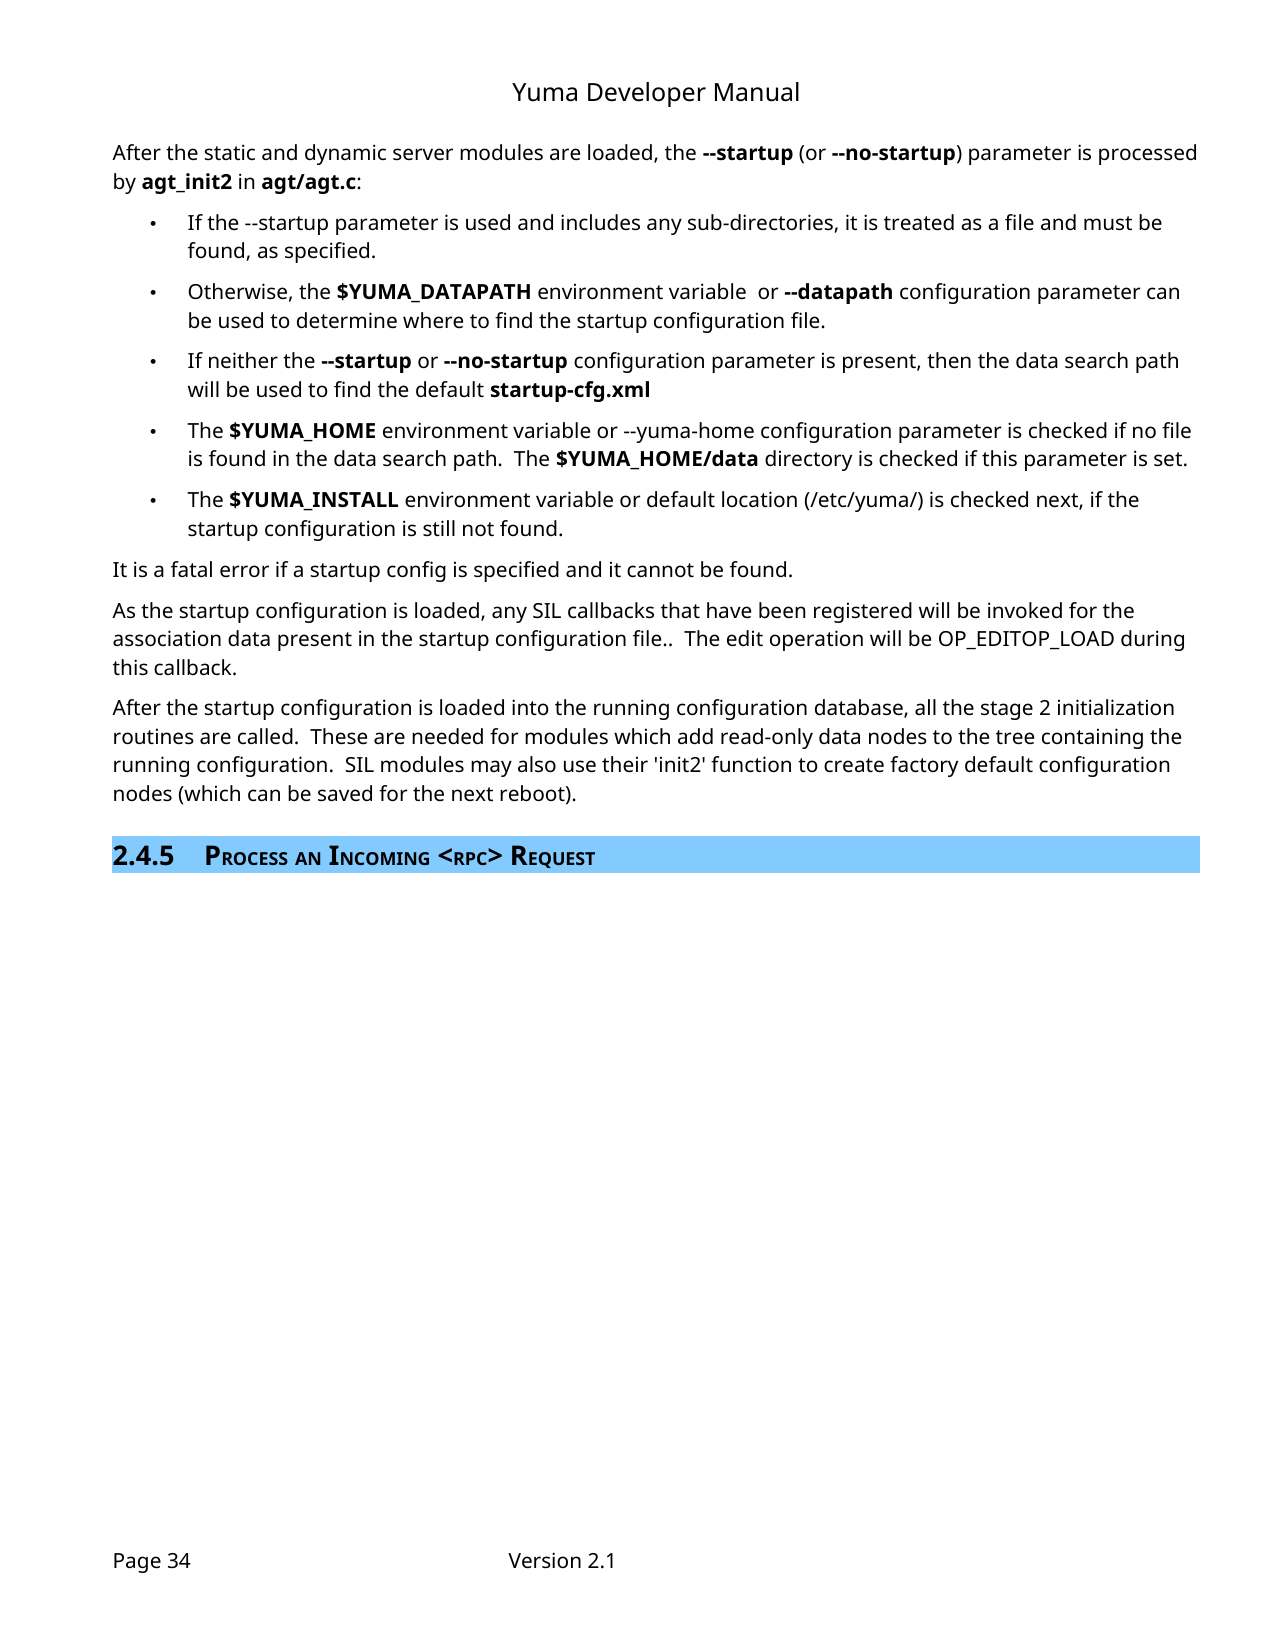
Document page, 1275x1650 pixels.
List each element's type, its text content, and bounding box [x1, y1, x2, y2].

list If neither the --startup or --no-startup configuration parameter is present, then the data search path will be used to find the default startup-cfg.xml [150, 347, 1200, 403]
text After the startup configuration is loaded into the running configuration database, all the stage 2 initialization routines are called. These are needed for modules which add read-only data nodes to the tree containing the running configuration. SIL modules may also use their 'init2' function to create factory default configuration nodes (which can be saved for the next reboot). [112, 693, 1200, 807]
text It is a fatal error if a startup config is specified and it cannot be found. [112, 555, 1200, 583]
text As the startup configuration is loaded, any SIL callbacks that have been registered will be invoked for the association data present in the startup configuration file.. The edit operation will be OP_EDITOP_LOAD during this callback. [112, 596, 1200, 681]
subtitle Process an Incoming <rpc> Request [112, 836, 1200, 873]
list Otherwise, the $YUMA_DATAPATH environment variable or --datapath configuration parameter can be used to determine where to find the startup configuration file. [150, 277, 1200, 334]
list If the --startup parameter is used and includes any sub-directories, it is treated as a file and must be found, as specified. [150, 208, 1200, 265]
text After the static and dynamic server modules are loaded, the --startup (or --no-startup) parameter is processed by agt_init2 in agt/agt.c: [112, 138, 1200, 195]
list The $YUMA_INSTALL environment variable or default location (/etc/yuma/) is checked next, if the startup configuration is still not found. [150, 485, 1200, 542]
list The $YUMA_HOME environment variable or --yuma-home configuration parameter is checked if no file is found in the data search path. The $YUMA_HOME/data directory is checked if this parameter is set. [150, 416, 1200, 473]
